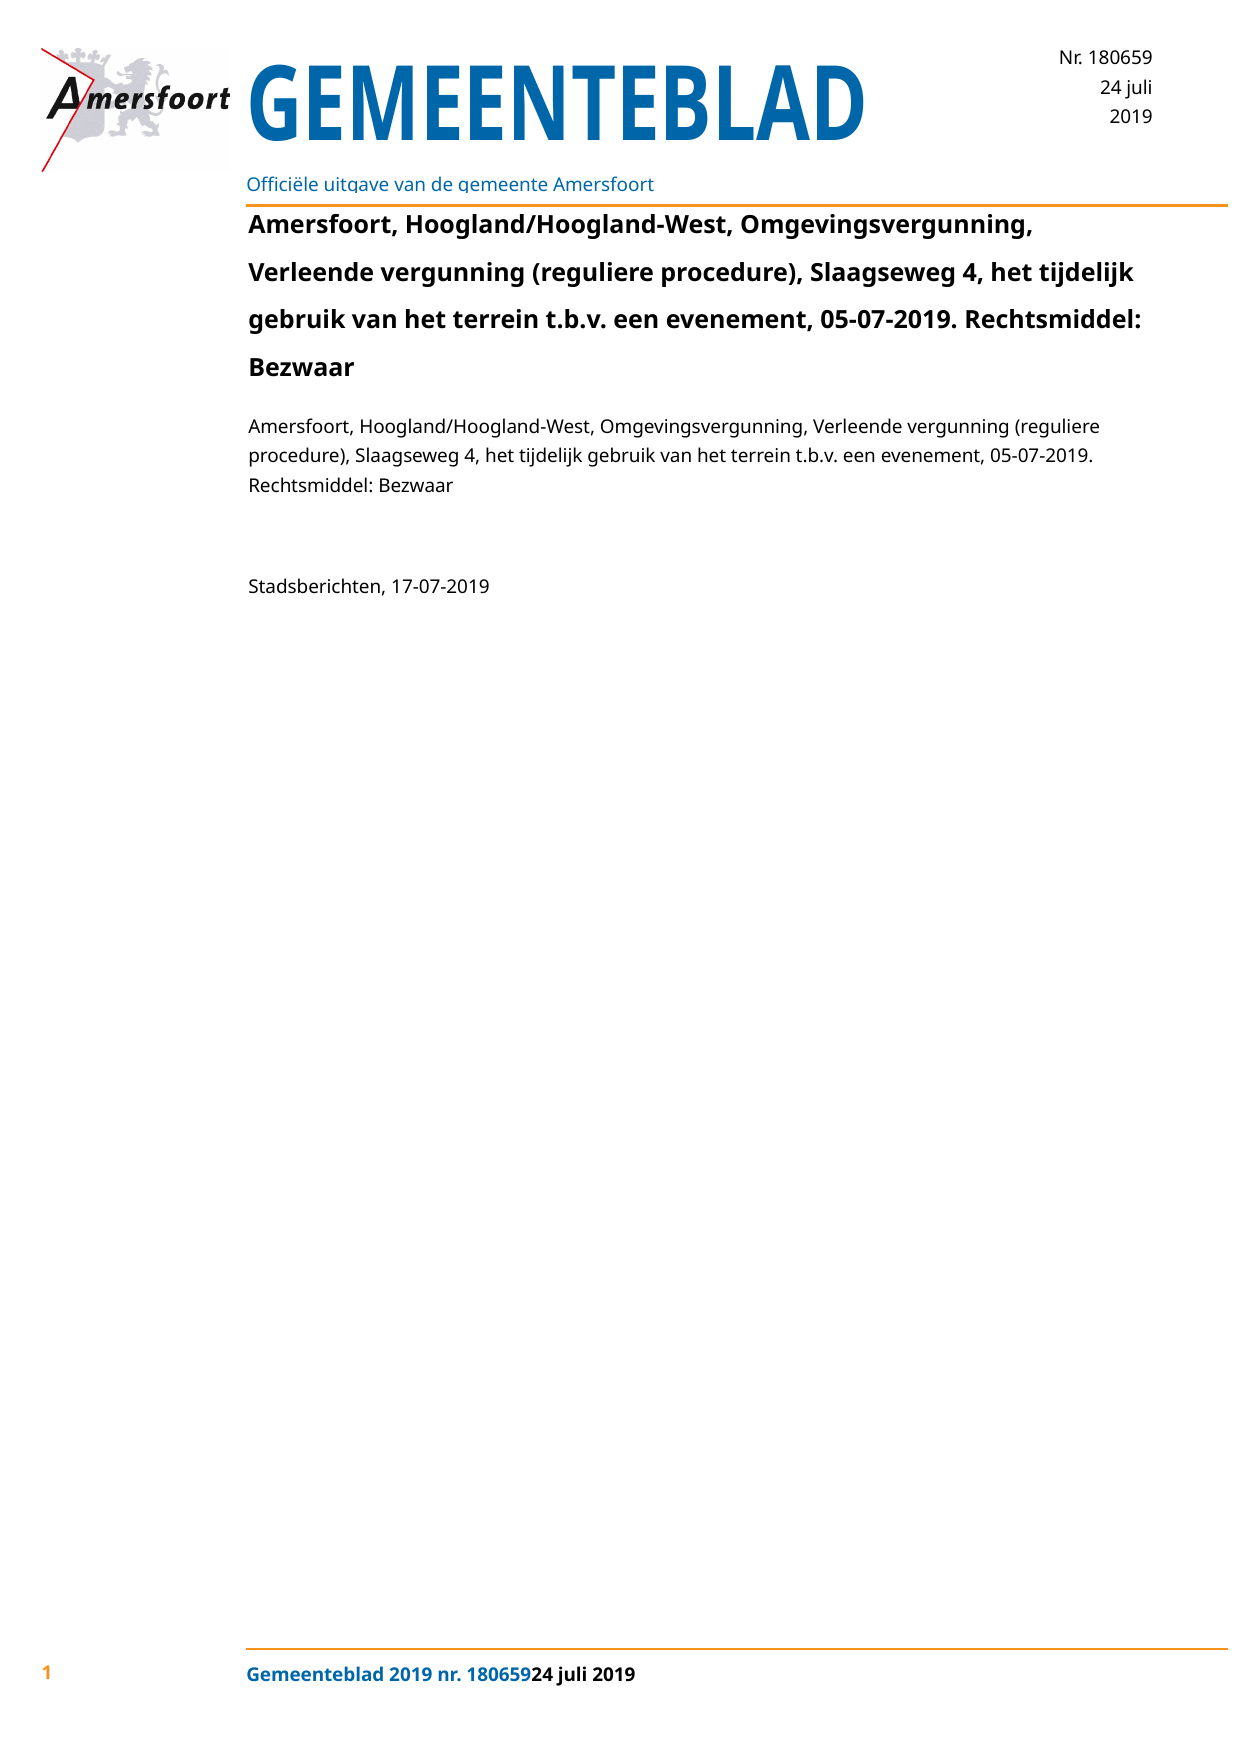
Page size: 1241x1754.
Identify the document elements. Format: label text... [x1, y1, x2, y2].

text Stadsberichten, 17-07-2019 [248, 573, 1152, 599]
text Amersfoort, Hoogland/Hoogland-West, Omgevingsvergunning, Verleende vergunning (reguliere procedure), Slaagseweg 4, het tijdelijk gebruik van het terrein t.b.v. een evenement, 05-07-2019. Rechtsmiddel: Bezwaar [248, 207, 1152, 384]
text Amersfoort, Hoogland/Hoogland-West, Omgevingsvergunning, Verleende vergunning (reguliere procedure), Slaagseweg 4, het tijdelijk gebruik van het terrein t.b.v. een evenement, 05-07-2019. Rechtsmiddel: Bezwaar [248, 413, 1152, 498]
picture [41, 47, 231, 172]
